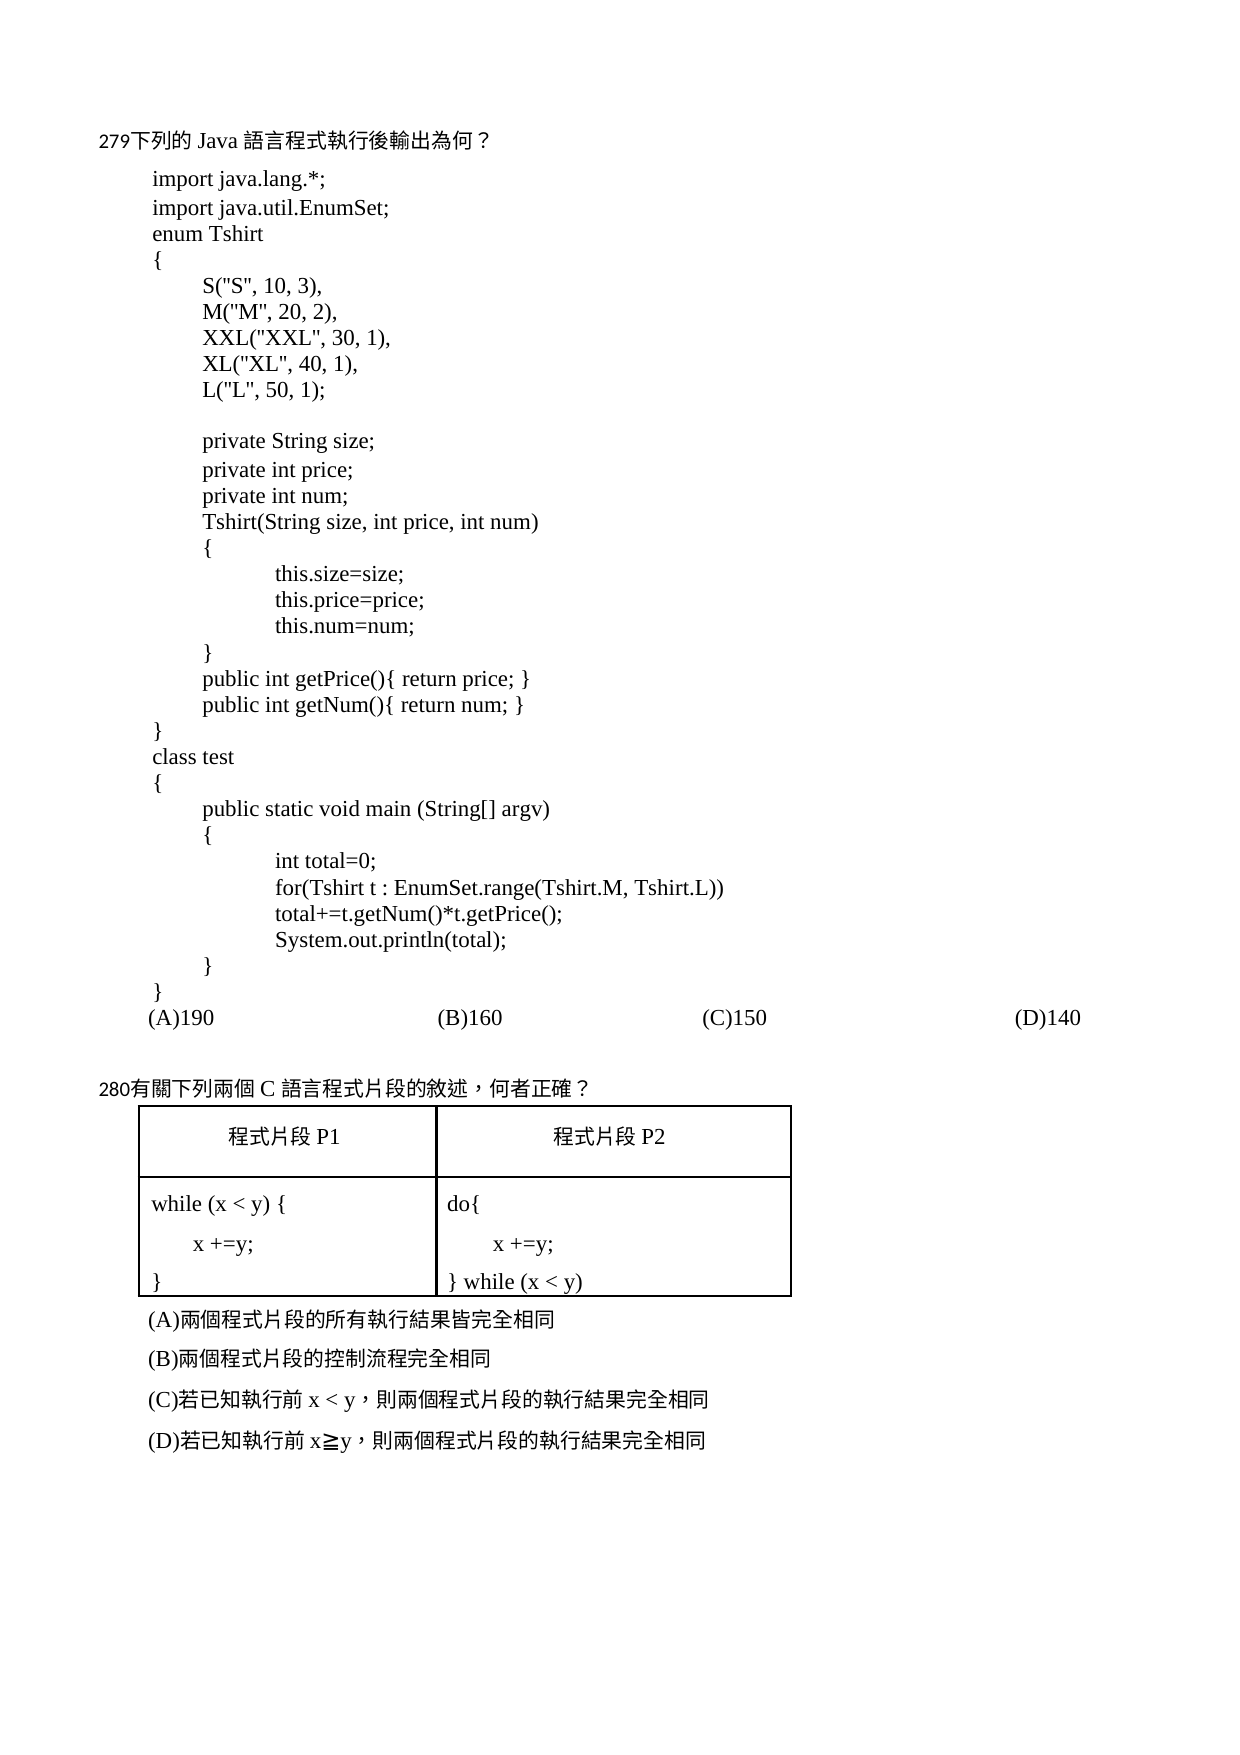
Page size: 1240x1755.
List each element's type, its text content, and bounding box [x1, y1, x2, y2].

text int total=0; [275, 848, 1141, 874]
text Tshirt(String size, int price, int num) [202, 509, 1141, 534]
table_cell } while (x < y) [438, 1256, 790, 1295]
table_cell [438, 1150, 790, 1176]
text XXL(''XXL'', 30, 1), [202, 325, 1141, 351]
table_cell x +=y; [438, 1216, 790, 1256]
text enum Tshirt [152, 221, 1141, 246]
text { [152, 770, 1141, 795]
text private String size; [202, 428, 1141, 453]
table_header 程式片段 P1 [140, 1107, 435, 1150]
text (C)若已知執行前 x < y，則兩個程式片段的執行結果完全相同 [148, 1385, 1141, 1413]
table_cell do{ [438, 1178, 790, 1216]
text (A)兩個程式片段的所有執行結果皆完全相同 [148, 1305, 1141, 1333]
text private int price; [202, 457, 1141, 482]
text System.out.println(total); [275, 927, 1141, 952]
table_cell while (x < y) { [140, 1178, 435, 1216]
text (D)若已知執行前 x≧y，則兩個程式片段的執行結果完全相同 [148, 1427, 1141, 1454]
text } [202, 639, 1141, 665]
table_cell [140, 1150, 435, 1176]
text { [202, 822, 1141, 848]
text public int getPrice(){ return price; } [202, 666, 1141, 691]
list 下列的 Java 語言程式執行後輸出為何？ [98, 122, 1141, 155]
text for(Tshirt t : EnumSet.range(Tshirt.M, Tshirt.L)) [275, 874, 1141, 900]
text this.price=price; [275, 587, 1141, 613]
text import java.util.EnumSet; [152, 194, 1141, 220]
text XL(''XL'', 40, 1), [202, 351, 1141, 377]
list 有關下列兩個 C 語言程式片段的敘述，何者正確？ [98, 1069, 1141, 1103]
text public int getNum(){ return num; } [202, 692, 1141, 717]
text this.num=num; [275, 613, 1141, 639]
text M(''M'', 20, 2), [202, 299, 1141, 324]
text (B)兩個程式片段的控制流程完全相同 [148, 1345, 1141, 1372]
text import java.lang.*; [152, 166, 1141, 191]
text class test [152, 744, 1141, 769]
text { [152, 247, 1141, 272]
text this.size=size; [275, 561, 1141, 587]
text } [152, 979, 1141, 1004]
text S(''S'', 10, 3), [202, 273, 1141, 298]
table_cell x +=y; [140, 1216, 435, 1256]
text total+=t.getNum()*t.getPrice(); [275, 901, 1141, 926]
text } [152, 718, 1141, 743]
text private int num; [202, 483, 1141, 508]
table_header 程式片段 P2 [438, 1107, 790, 1150]
text { [202, 535, 1141, 560]
table_cell } [140, 1256, 435, 1295]
text } [202, 953, 1141, 978]
text (A)190 (B)160 (C)150 (D)140 [148, 1004, 1141, 1030]
text L(''L'', 50, 1); [202, 377, 1141, 403]
text public static void main (String[] argv) [202, 796, 1141, 822]
